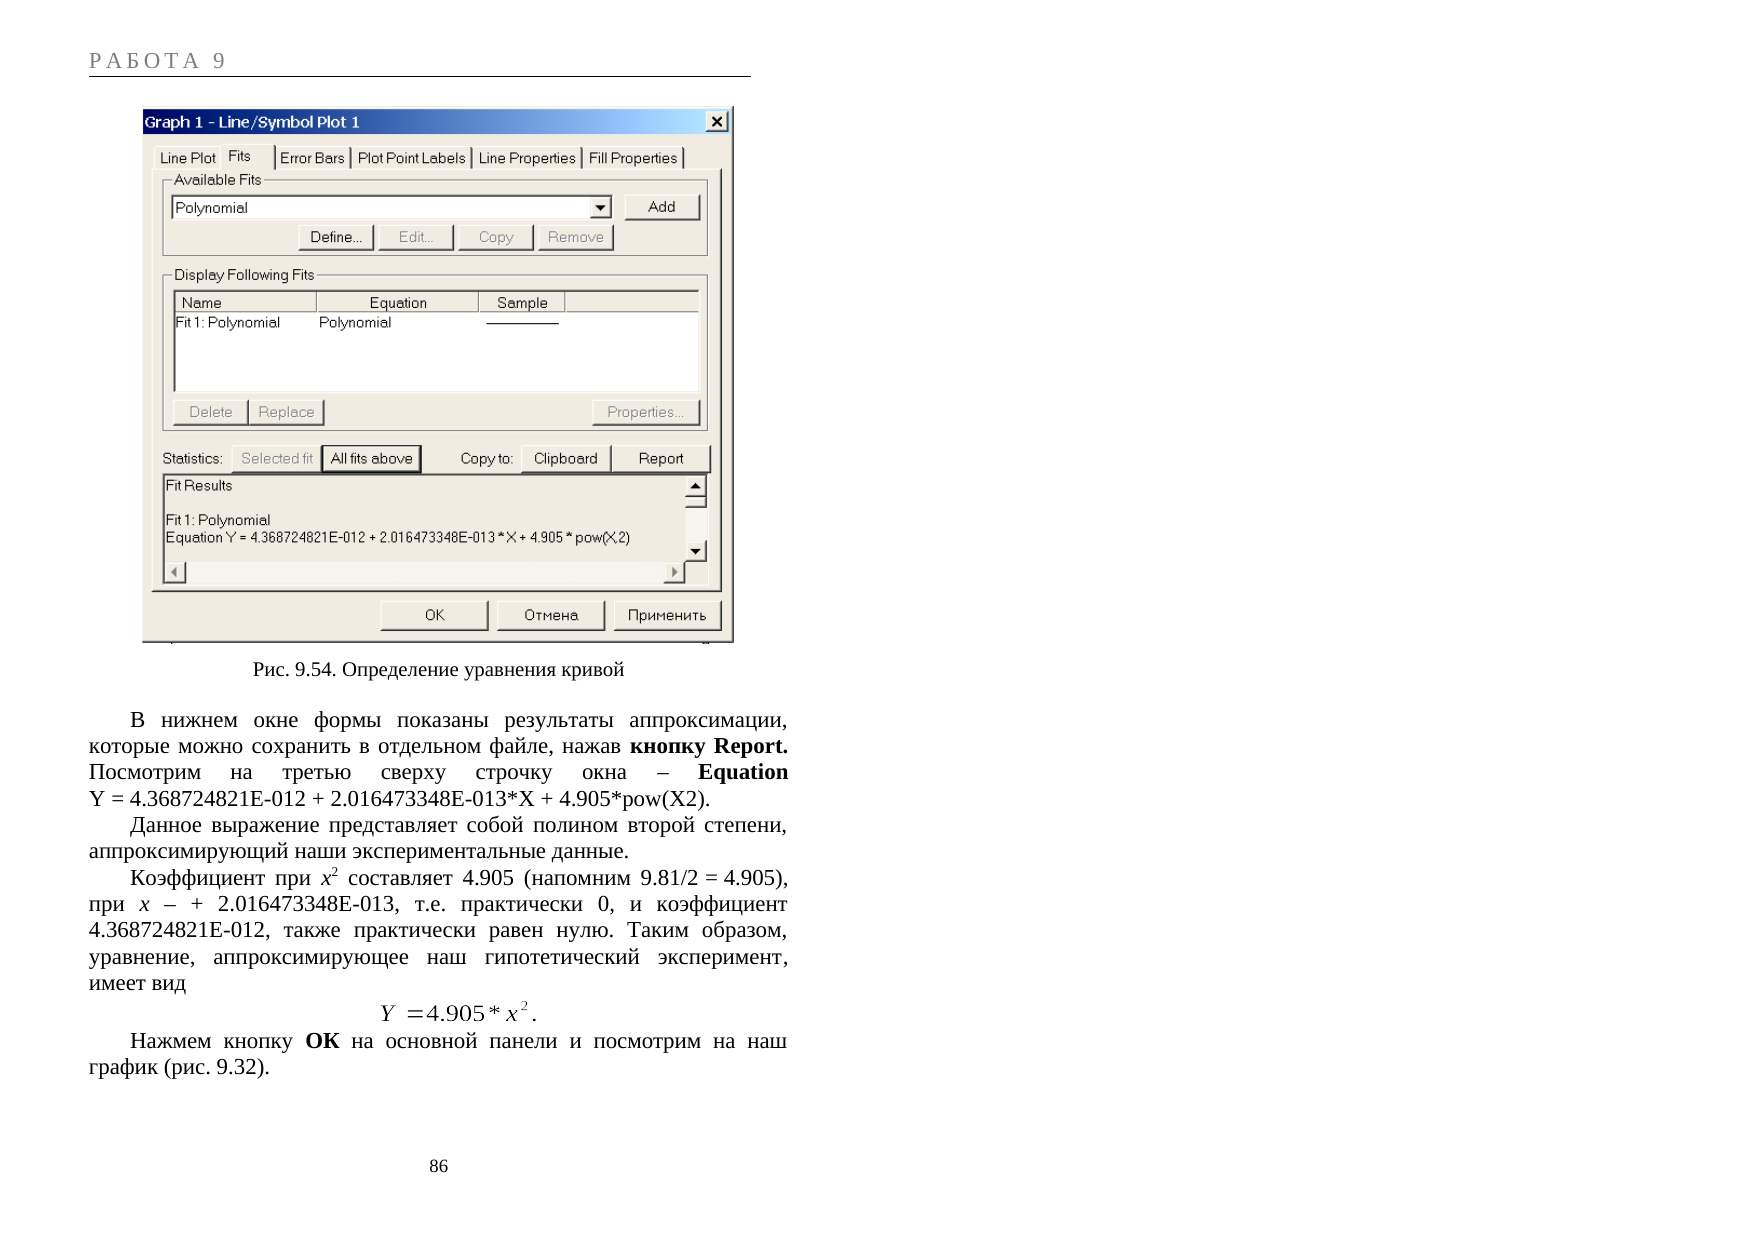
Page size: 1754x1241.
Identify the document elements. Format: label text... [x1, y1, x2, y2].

text Коэффициент при x2 составляет 4.905 (напомним 9.81/2 = 4.905), при x – + 2.016473348E-013, т.е. практически 0, и коэффициент 4.368724821E-012, также практически равен нулю. Таким образом, уравнение, аппроксимирующее наш гипотетический эксперимент, имеет вид [89, 864, 788, 996]
picture [142, 106, 735, 644]
text Рис. 9.54. Определение уравнения кривой [89, 657, 788, 681]
text Данное выражение представляет собой полином второй степени, аппроксимирующий наши экспериментальные данные. [89, 811, 788, 864]
text В нижнем окне формы показаны результаты аппроксимации, которые можно сохранить в отдельном файле, нажав кнопку Report. Посмотрим на третью сверху строчку окна – Equation Y = 4.368724821E-012 + 2.016473348E-013*Х + 4.905*pow(X2). [89, 706, 788, 811]
text Нажмем кнопку ОК на основной панели и посмотрим на наш график (рис. 9.32). [89, 1027, 788, 1080]
